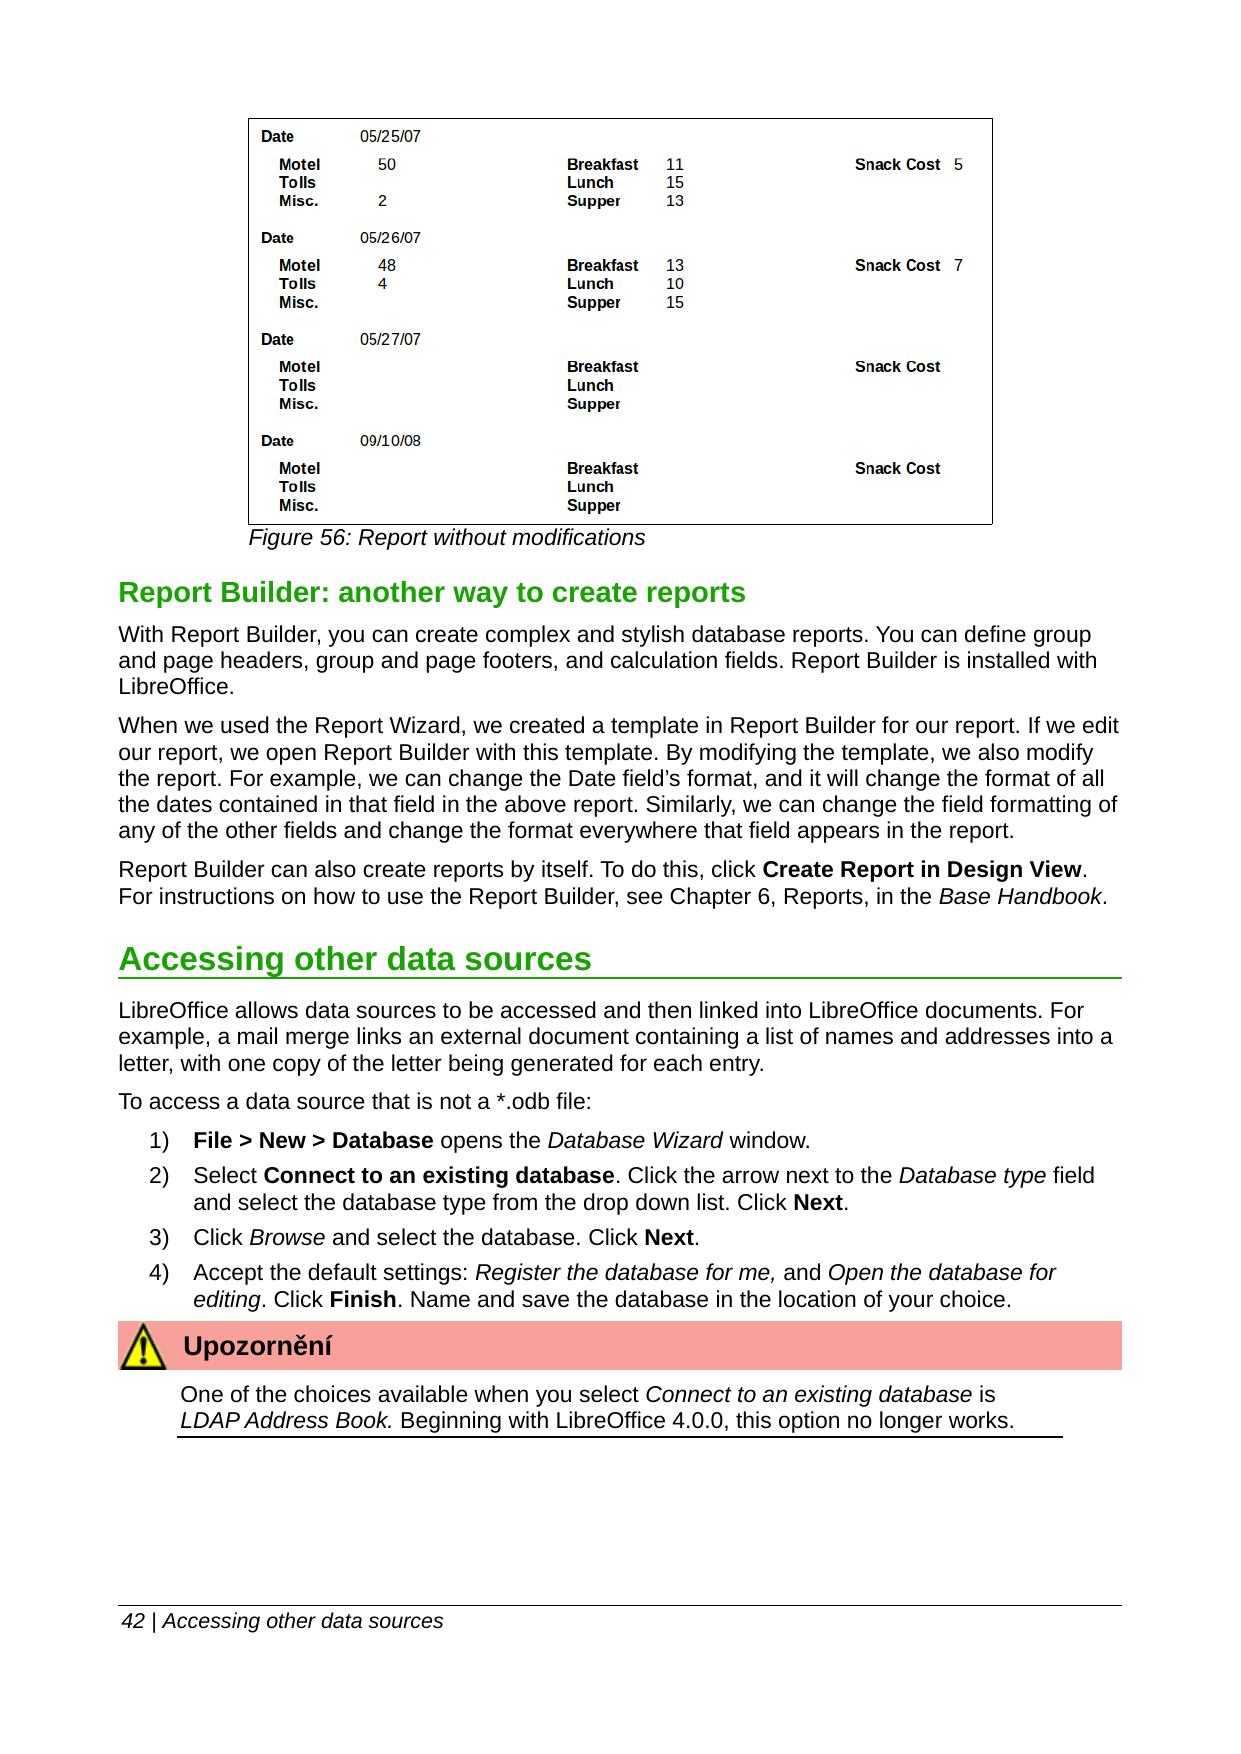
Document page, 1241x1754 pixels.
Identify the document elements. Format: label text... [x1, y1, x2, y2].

picture [119, 1321, 167, 1370]
text Figure 56: Report without modifications [248, 525, 992, 551]
list Accept the default settings: Register the database for me, and Open the database for editing. Click Finish. Name and save the database in the location of your choice. [169, 1259, 1122, 1312]
text Report Builder can also create reports by itself. To do this, click Create Report in Design View. For instructions on how to use the Report Builder, see Chapter 6, Reports, in the Base Handbook. [118, 856, 1122, 909]
text One of the choices available when you select Connect to an existing database is LDAP Address Book. Beginning with LibreOffice 4.0.0, this option no longer works. [177, 1378, 1063, 1436]
list File > New > Database opens the Database Wizard window. [169, 1127, 1122, 1153]
list Click Browse and select the database. Click Next. [169, 1224, 1122, 1250]
subtitle Report Builder: another way to create reports [118, 575, 1122, 609]
text With Report Builder, you can create complex and stylish database reports. You can define group and page headers, group and page footers, and calculation fields. Report Builder is installed with LibreOffice. [118, 621, 1122, 699]
text LibreOffice allows data sources to be accessed and then linked into LibreOffice documents. For example, a mail merge links an external document containing a list of names and addresses into a letter, with one copy of the letter being generated for each entry. [118, 997, 1122, 1076]
picture [249, 119, 992, 524]
subtitle Upozornění [167, 1321, 1122, 1370]
subtitle Accessing other data sources [118, 938, 1122, 977]
list Select Connect to an existing database. Click the arrow next to the Database type field and select the database type from the drop down list. Click Next. [169, 1162, 1122, 1215]
text When we used the Report Wizard, we created a template in Report Builder for our report. If we edit our report, we open Report Builder with this template. By modifying the template, we also modify the report. For example, we can change the Date field’s format, and it will change the format of all the dates contained in that field in the above report. Similarly, we can change the field formatting of any of the other fields and change the format everywhere that field appears in the report. [118, 712, 1122, 844]
list To access a data source that is not a *.odb file: [118, 1088, 1122, 1115]
